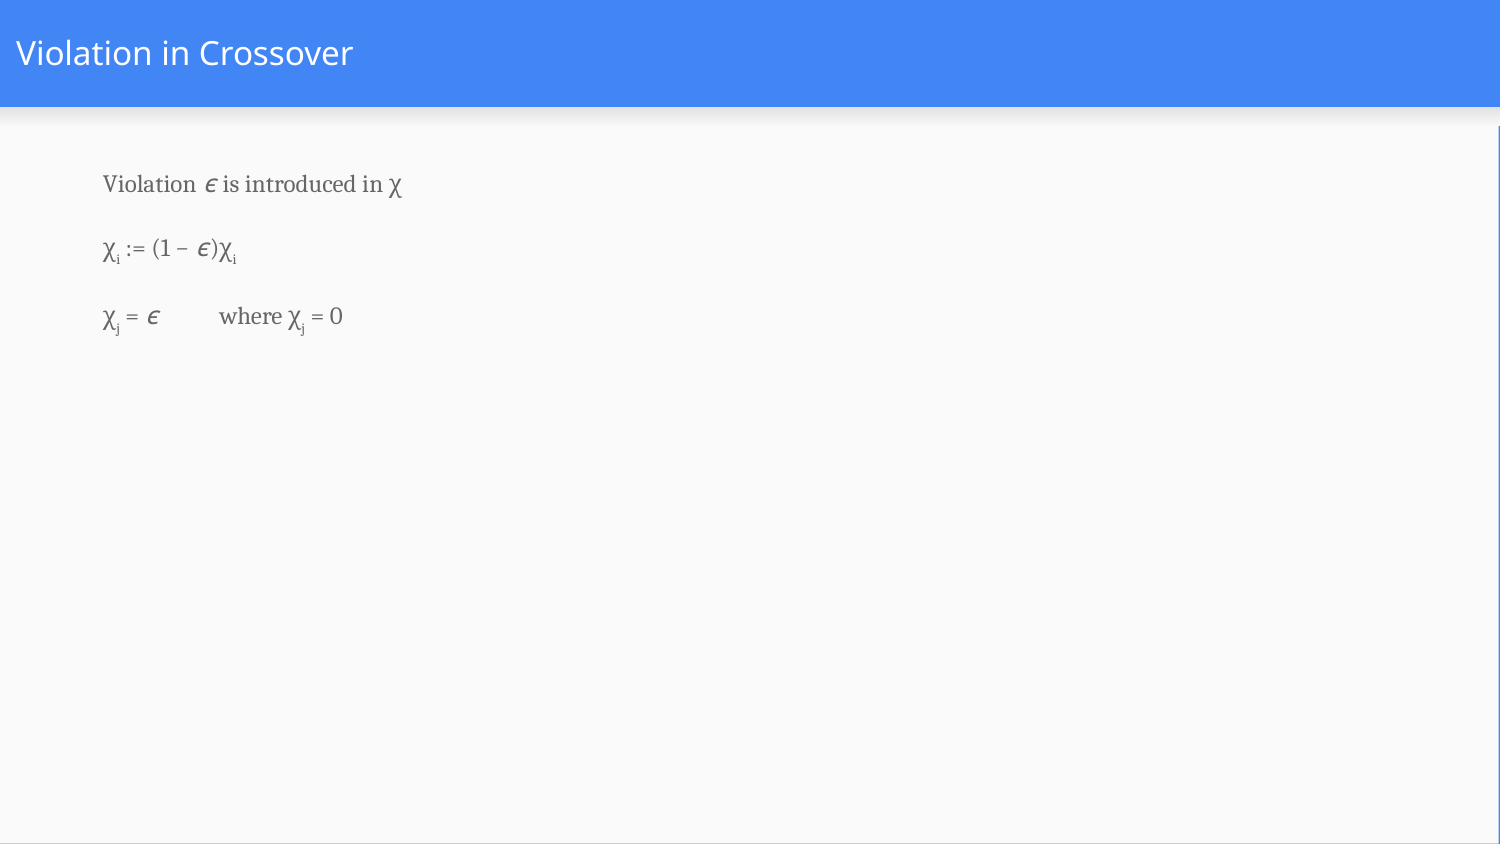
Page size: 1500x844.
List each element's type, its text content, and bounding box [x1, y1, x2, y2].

text_box Violation є is introduced in χ χi := (1 − є)χi χj = є where χj = 0 [88, 158, 482, 335]
title Violation in Crossover [16, 2, 1464, 102]
